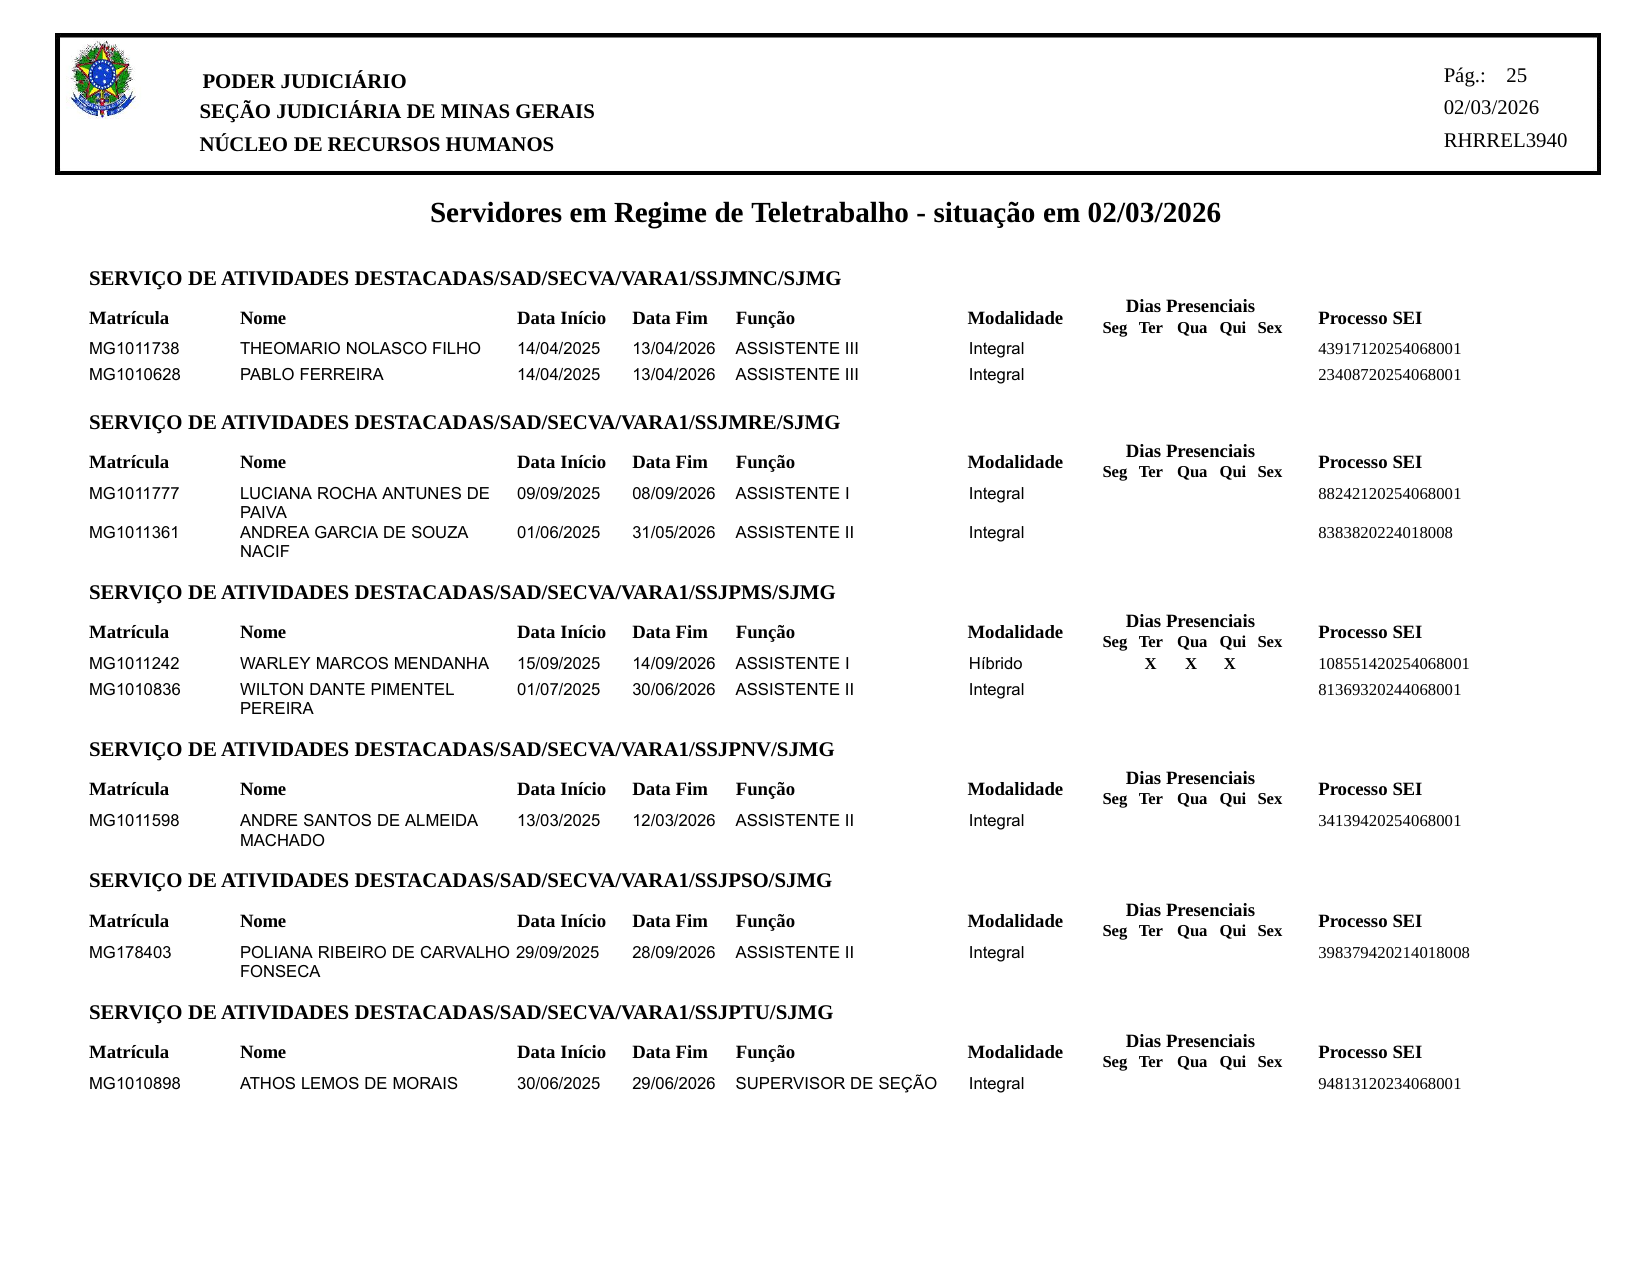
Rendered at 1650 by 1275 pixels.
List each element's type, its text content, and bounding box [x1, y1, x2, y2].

text Processo SEI [1318, 452, 1438, 473]
text MG1011361 [89, 523, 206, 542]
text Qua [1177, 1053, 1214, 1071]
text Nome [240, 911, 294, 931]
text Matrícula [89, 1042, 181, 1063]
text 34139420254068001 [1318, 812, 1486, 831]
text Seg Ter [1102, 1053, 1174, 1071]
text Qua [1177, 790, 1214, 808]
text Data Fim [632, 1042, 719, 1063]
text 30/06/2025 [517, 1074, 625, 1093]
text Processo SEI [1318, 779, 1438, 800]
text Modalidade [967, 779, 1078, 800]
text NÚCLEO DE RECURSOS HUMANOS [199, 133, 580, 156]
text Seg Ter [1102, 463, 1174, 481]
text MG178403 [89, 943, 196, 962]
text SERVIÇO DE ATIVIDADES DESTACADAS/SAD/SECVA/VARA1/SSJMNC/SJMG [89, 267, 876, 289]
text SERVIÇO DE ATIVIDADES DESTACADAS/SAD/SECVA/VARA1/SSJPTU/SJMG [89, 1001, 868, 1024]
text Seg Ter [1102, 790, 1174, 808]
text Dias Presenciais [1126, 611, 1274, 632]
text Função [736, 452, 804, 473]
text 81369320244068001 [1318, 681, 1494, 699]
text Modalidade [967, 911, 1078, 931]
text Data Fim [632, 911, 719, 931]
text THEOMARIO NOLASCO FILHO [240, 340, 506, 359]
text Qui Sex [1219, 1053, 1291, 1071]
text PABLO FERREIRA [240, 366, 506, 384]
text 08/09/2026 ASSISTENTE I [632, 485, 879, 503]
text WARLEY MARCOS MENDANHA [240, 654, 514, 673]
text 13/04/2026 ASSISTENTE III [632, 340, 884, 359]
text 29/06/2026 SUPERVISOR DE SEÇÃO [632, 1074, 962, 1093]
text 398379420214018008 [1318, 943, 1494, 962]
text 88242120254068001 [1318, 485, 1486, 503]
text Integral [969, 812, 1049, 830]
text Nome [240, 1042, 294, 1063]
text Integral [969, 366, 1049, 384]
text MACHADO [240, 831, 503, 850]
text Integral [969, 340, 1049, 359]
text SERVIÇO DE ATIVIDADES DESTACADAS/SAD/SECVA/VARA1/SSJPSO/SJMG [89, 869, 867, 893]
text ATHOS LEMOS DE MORAIS [240, 1074, 484, 1093]
text Modalidade [967, 1042, 1078, 1063]
text MG1010898 [89, 1074, 206, 1093]
text Data Fim [632, 622, 719, 643]
text Modalidade [967, 307, 1078, 328]
text LUCIANA ROCHA ANTUNES DE [240, 485, 515, 503]
text Matrícula [89, 452, 181, 473]
text X [1185, 655, 1203, 673]
text Função [736, 307, 804, 328]
text Data Fim [632, 307, 719, 328]
text Processo SEI [1318, 622, 1438, 643]
text 0 [1443, 96, 1479, 119]
text Servidores em Regime de Teletrabalho - situação em 02/03/2026 [430, 196, 1247, 229]
text Dias Presenciais [1126, 441, 1274, 462]
text FONSECA [240, 962, 625, 981]
text Integral [969, 1074, 1049, 1093]
text Híbrido [969, 654, 1049, 673]
text MG1011598 [89, 812, 206, 830]
text 13/03/2025 [517, 812, 625, 830]
text SERVIÇO DE ATIVIDADES DESTACADAS/SAD/SECVA/VARA1/SSJMRE/SJMG [89, 411, 875, 434]
text WILTON DANTE PIMENTEL [240, 680, 481, 699]
text MG1010628 [89, 366, 206, 384]
text Seg Ter [1102, 633, 1174, 651]
text Dias Presenciais [1126, 768, 1274, 789]
text Nome [240, 779, 294, 800]
text Data Início [517, 452, 619, 473]
text 94813120234068001 [1318, 1075, 1486, 1093]
text Qui Sex [1219, 463, 1291, 481]
text Dias Presenciais [1126, 899, 1274, 920]
text 12/03/2026 ASSISTENTE II [632, 812, 879, 830]
text Data Início [517, 1042, 619, 1063]
text Modalidade [967, 622, 1078, 643]
text MG1011242 [89, 654, 206, 673]
text ANDRE SANTOS DE ALMEIDA [240, 812, 503, 830]
text Data Fim [632, 779, 719, 800]
text PEREIRA [240, 699, 481, 718]
text 15/09/2025 [517, 654, 625, 673]
text 14/04/2025 [517, 340, 625, 359]
text Função [736, 1042, 804, 1063]
text Qui Sex [1219, 318, 1291, 337]
text Integral [969, 943, 1049, 962]
text Seg Ter [1102, 921, 1174, 940]
text SEÇÃO JUDICIÁRIA DE MINAS GERAIS [199, 100, 619, 123]
text Nome [240, 307, 294, 328]
text Qua [1177, 463, 1214, 481]
text Integral [969, 680, 1049, 699]
text Função [736, 622, 804, 643]
picture [56, 34, 1600, 174]
text Qui Sex [1219, 633, 1291, 651]
text Data Início [517, 911, 619, 931]
text Data Fim [632, 452, 719, 473]
text Matrícula [89, 779, 181, 800]
text PAIVA [240, 504, 515, 522]
text ANDREA GARCIA DE SOUZA [240, 523, 515, 542]
text Dias Presenciais [1126, 1031, 1274, 1052]
text 14/04/2025 [517, 366, 625, 384]
text 108551420254068001 [1318, 655, 1494, 673]
text RHRREL3940 [1443, 129, 1592, 153]
text POLIANA RIBEIRO DE CARVALHO 29/09/2025 [240, 943, 625, 962]
text 09/09/2025 [517, 485, 625, 503]
text Modalidade [967, 452, 1078, 473]
text SERVIÇO DE ATIVIDADES DESTACADAS/SAD/SECVA/VARA1/SSJPNV/SJMG [89, 738, 869, 761]
text Matrícula [89, 307, 181, 328]
text 01/06/2025 [517, 523, 625, 542]
text 23408720254068001 [1318, 366, 1486, 384]
text 30/06/2026 ASSISTENTE II [632, 680, 879, 699]
text Dias Presenciais [1126, 296, 1274, 317]
text Integral [969, 485, 1049, 503]
text 14/09/2026 ASSISTENTE I [632, 654, 879, 673]
text Data Início [517, 779, 619, 800]
text Função [736, 779, 804, 800]
text X [1224, 655, 1242, 673]
text 8383820224018008 [1318, 523, 1477, 542]
text Nome [240, 622, 294, 643]
text 2/03/2026 [1479, 96, 1592, 119]
text Qua [1177, 633, 1214, 651]
text 28/09/2026 ASSISTENTE II [632, 943, 879, 962]
text PODER JUDICIÁRIO [202, 70, 431, 93]
text MG1010836 [89, 680, 206, 699]
text Matrícula [89, 622, 181, 643]
text Data Início [517, 307, 619, 328]
text Qua [1177, 318, 1214, 337]
text Nome [240, 452, 294, 473]
text Processo SEI [1318, 911, 1438, 931]
text Qui Sex [1219, 790, 1291, 808]
text Qui Sex [1219, 921, 1291, 940]
text Matrícula [89, 911, 181, 931]
text SERVIÇO DE ATIVIDADES DESTACADAS/SAD/SECVA/VARA1/SSJPMS/SJMG [89, 581, 870, 604]
text Processo SEI [1318, 1042, 1438, 1063]
text 13/04/2026 ASSISTENTE III [632, 366, 884, 384]
text MG1011738 [89, 340, 206, 359]
text Processo SEI [1318, 307, 1438, 328]
text Pág.: 25 [1443, 64, 1592, 87]
text Qua [1177, 921, 1214, 940]
text X [1144, 655, 1163, 673]
text 31/05/2026 ASSISTENTE II [632, 523, 879, 542]
text 43917120254068001 [1318, 340, 1486, 359]
text Função [736, 911, 804, 931]
text Integral [969, 523, 1049, 542]
text Seg Ter [1102, 318, 1174, 337]
text MG1011777 [89, 485, 206, 503]
text NACIF [240, 542, 515, 561]
text 01/07/2025 [517, 680, 625, 699]
text Data Início [517, 622, 619, 643]
